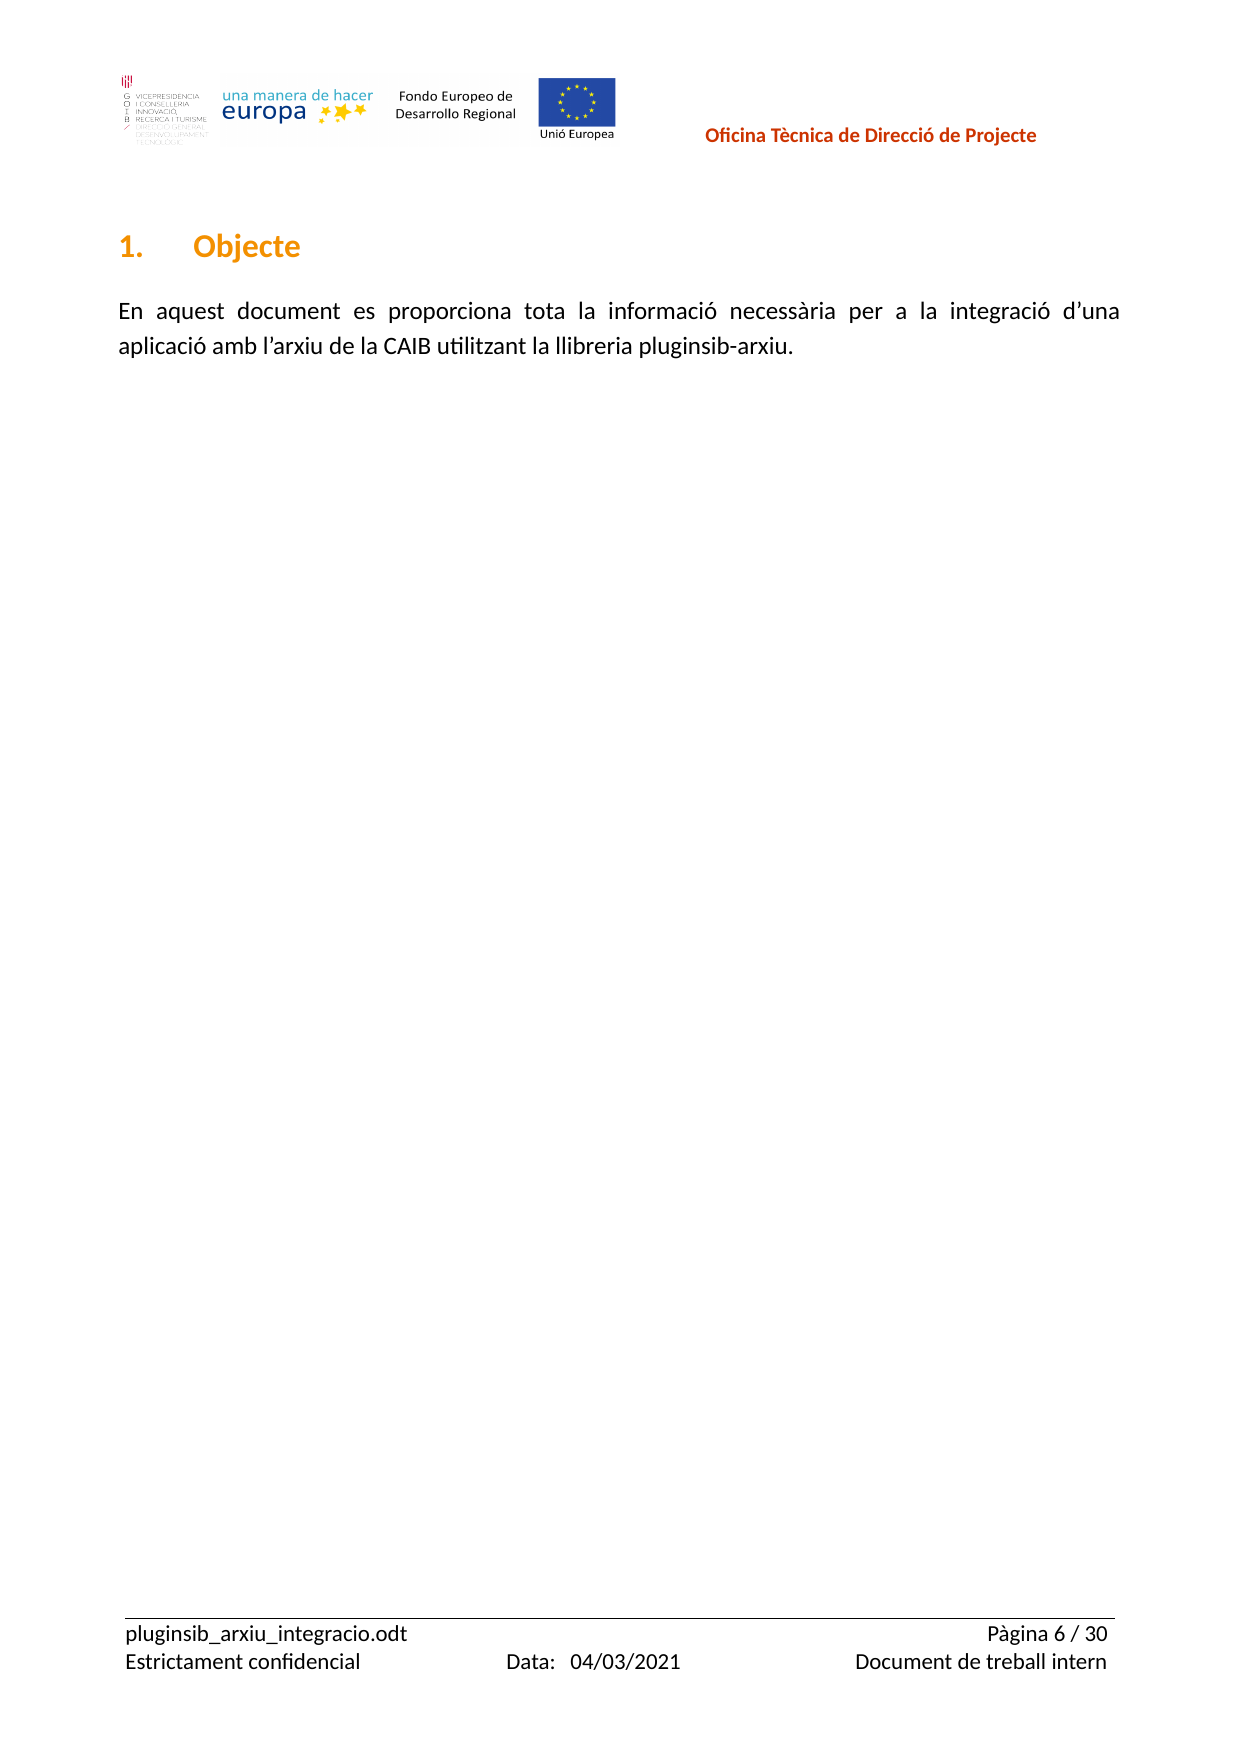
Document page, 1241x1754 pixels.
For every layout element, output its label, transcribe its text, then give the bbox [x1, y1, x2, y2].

picture [219, 73, 621, 147]
subtitle Objecte [118, 225, 1122, 266]
text En aquest document es proporciona tota la informació necessària per a la integració d’una aplicació amb l’arxiu de la CAIB utilitzant la llibreria pluginsib-arxiu. [118, 295, 1122, 361]
picture [118, 73, 213, 147]
